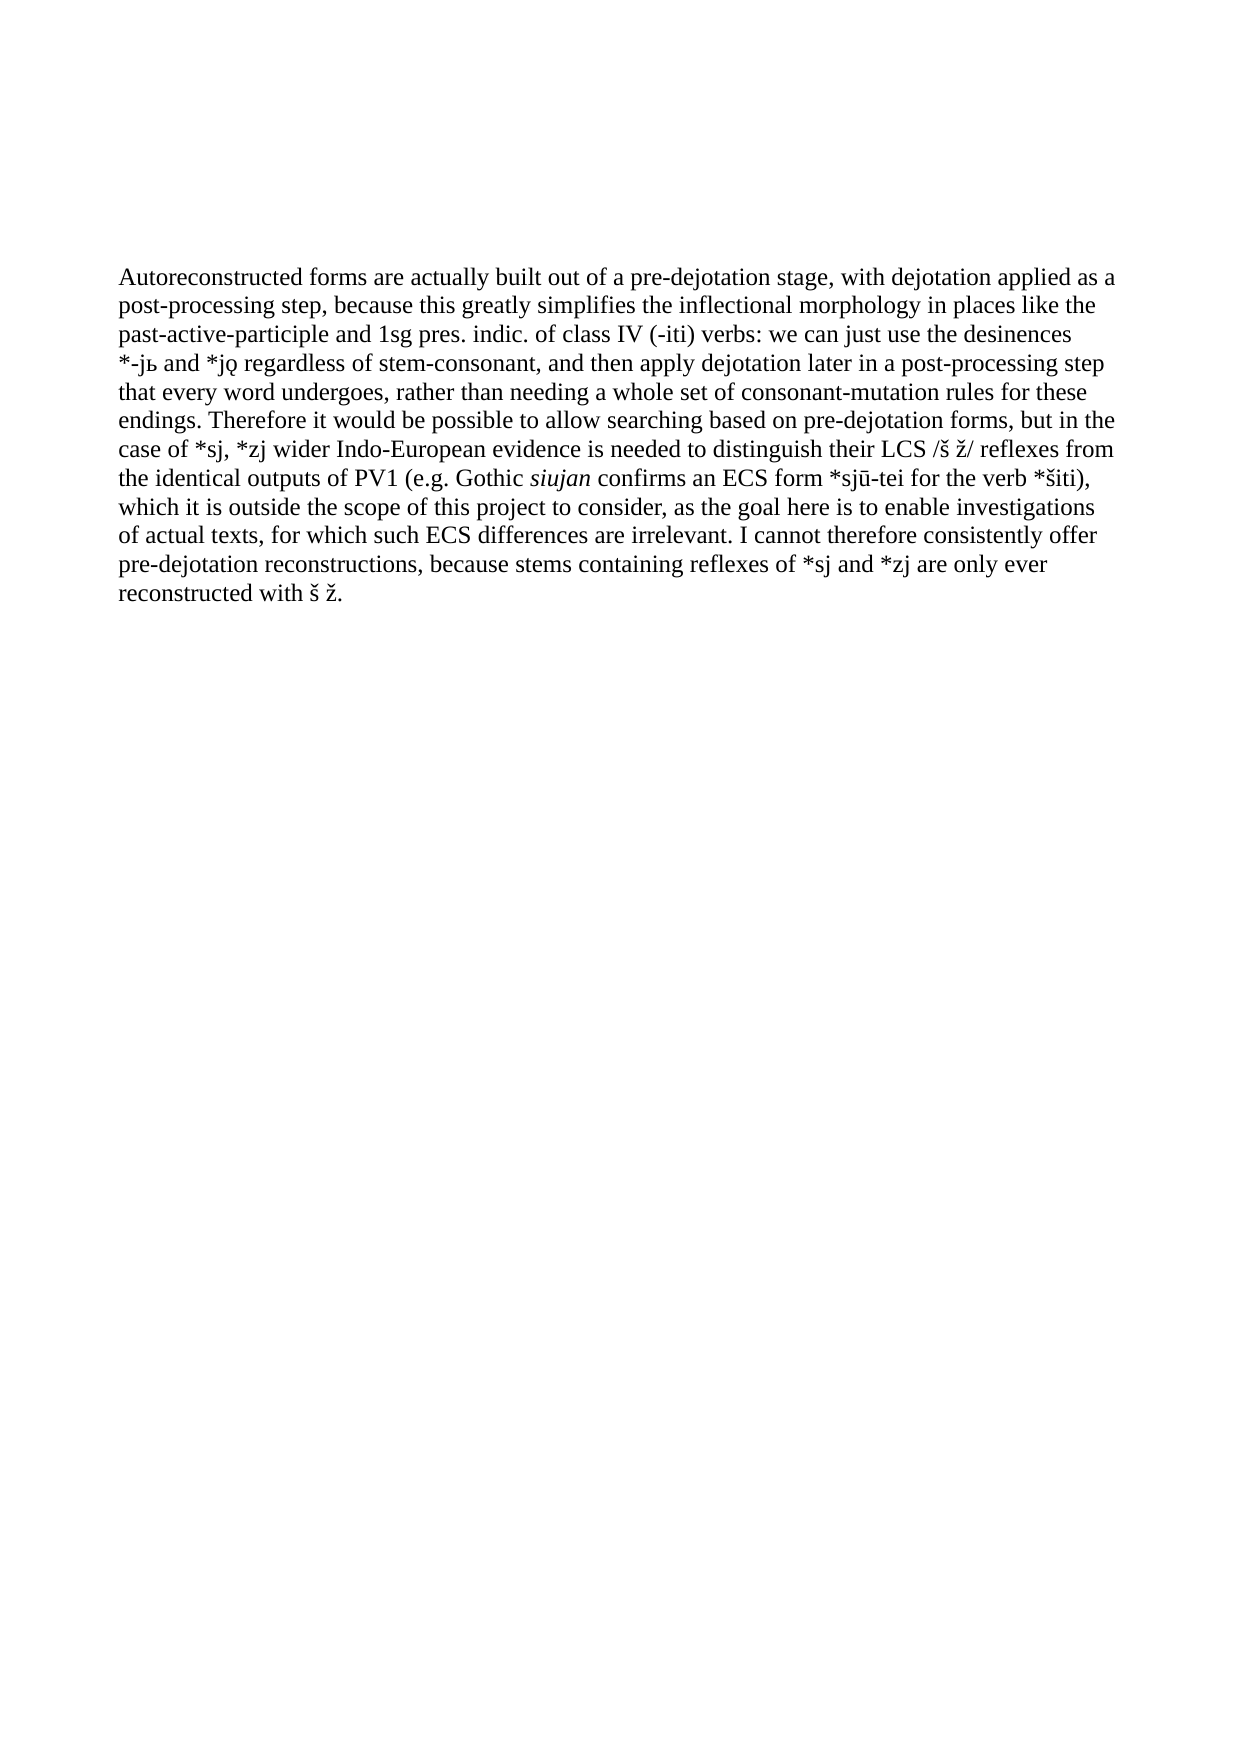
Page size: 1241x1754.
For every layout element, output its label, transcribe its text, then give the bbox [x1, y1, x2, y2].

text Autoreconstructed forms are actually built out of a pre-dejotation stage, with dejotation applied as a post-processing step, because this greatly simplifies the inflectional morphology in places like the past-active-participle and 1sg pres. indic. of class IV (-iti) verbs: we can just use the desinences *‑jь and *jǫ regardless of stem-consonant, and then apply dejotation later in a post-processing step that every word undergoes, rather than needing a whole set of consonant-mutation rules for these endings. Therefore it would be possible to allow searching based on pre-dejotation forms, but in the case of *sj, *zj wider Indo-European evidence is needed to distinguish their LCS /š ž/ reflexes from the identical outputs of PV1 (e.g. Gothic siujan confirms an ECS form *sjū-tei for the verb *šiti), which it is outside the scope of this project to consider, as the goal here is to enable investigations of actual texts, for which such ECS differences are irrelevant. I cannot therefore consistently offer pre-dejotation reconstructions, because stems containing reflexes of *sj and *zj are only ever reconstructed with š ž. [118, 262, 1122, 607]
